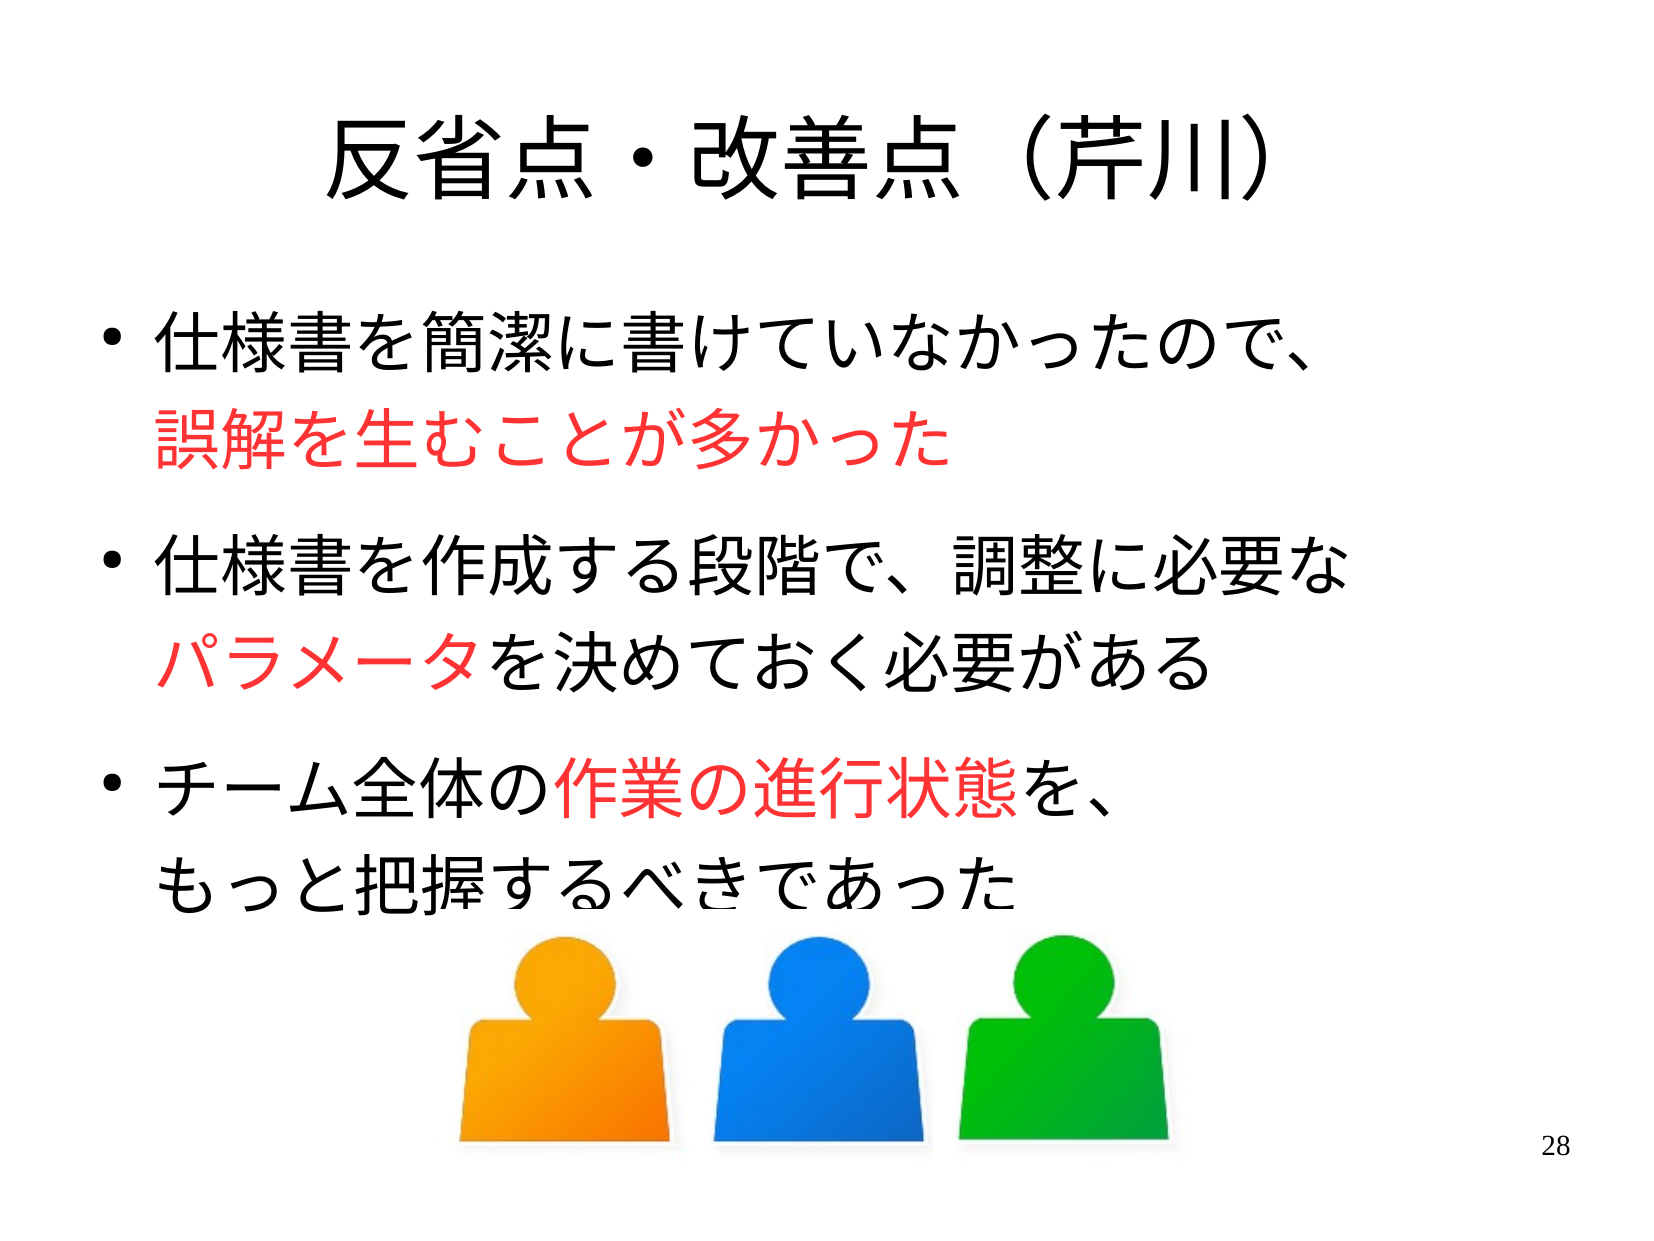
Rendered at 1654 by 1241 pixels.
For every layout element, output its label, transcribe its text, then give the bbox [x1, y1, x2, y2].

title 反省点・改善点（芹川） [82, 49, 1571, 257]
list 仕様書を簡潔に書けていなかったので、 誤解を生むことが多かった 仕様書を作成する段階で、調整に必要な パラメータを決めておく必要がある チーム全体の作業の進行状態を、 もっと把握するべきであった [82, 290, 1571, 1010]
picture [436, 909, 1206, 1184]
